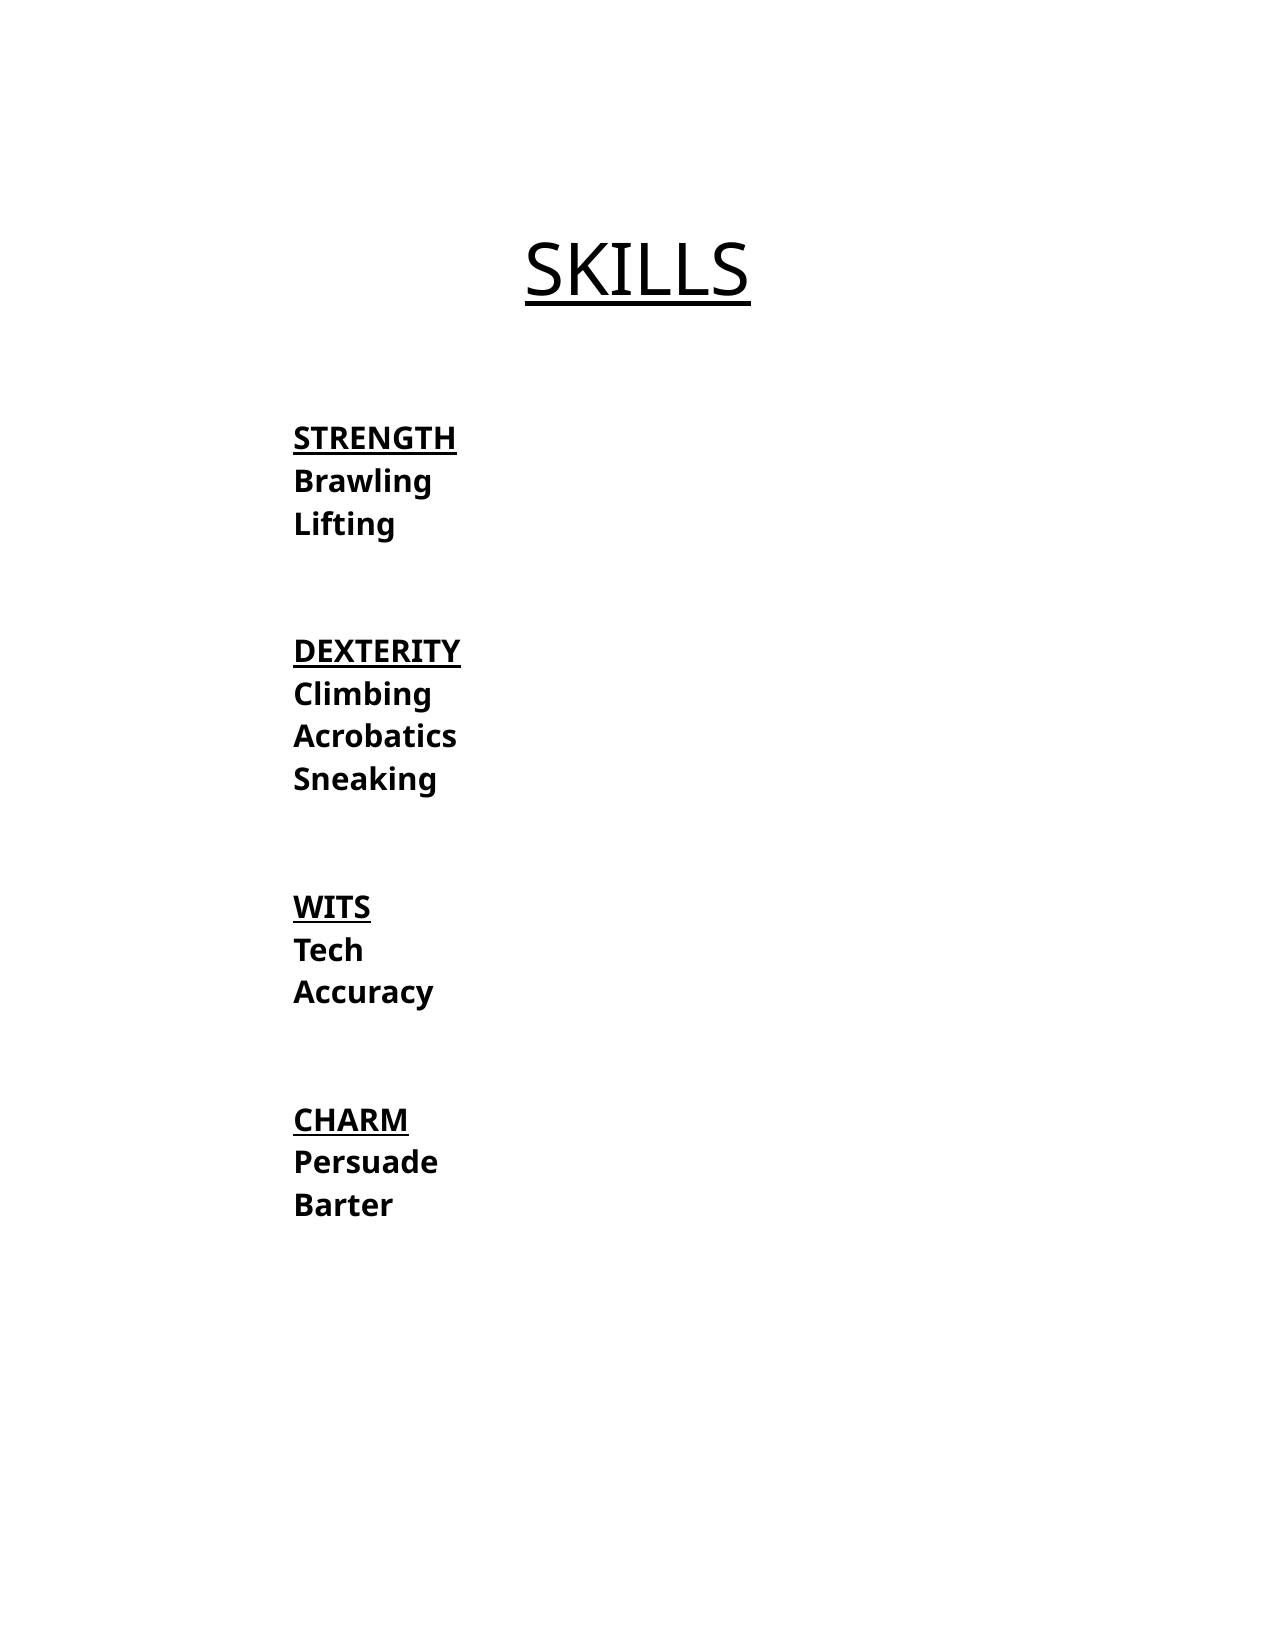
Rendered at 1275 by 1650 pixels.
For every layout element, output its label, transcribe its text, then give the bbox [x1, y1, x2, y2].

text WITS [118, 885, 1157, 927]
text STRENGTH [118, 416, 1157, 459]
text Sneaking [118, 757, 1157, 800]
text Barter [118, 1183, 1157, 1226]
text Climbing [118, 672, 1157, 714]
text CHARM [118, 1098, 1157, 1141]
text Brawling [118, 459, 1157, 501]
text DEXTERITY [118, 629, 1157, 672]
text Persuade [118, 1141, 1157, 1183]
text Acrobatics [118, 714, 1157, 757]
text SKILLS [118, 217, 1157, 317]
text Tech [118, 927, 1157, 970]
text Lifting [118, 501, 1157, 544]
text Accuracy [118, 970, 1157, 1013]
